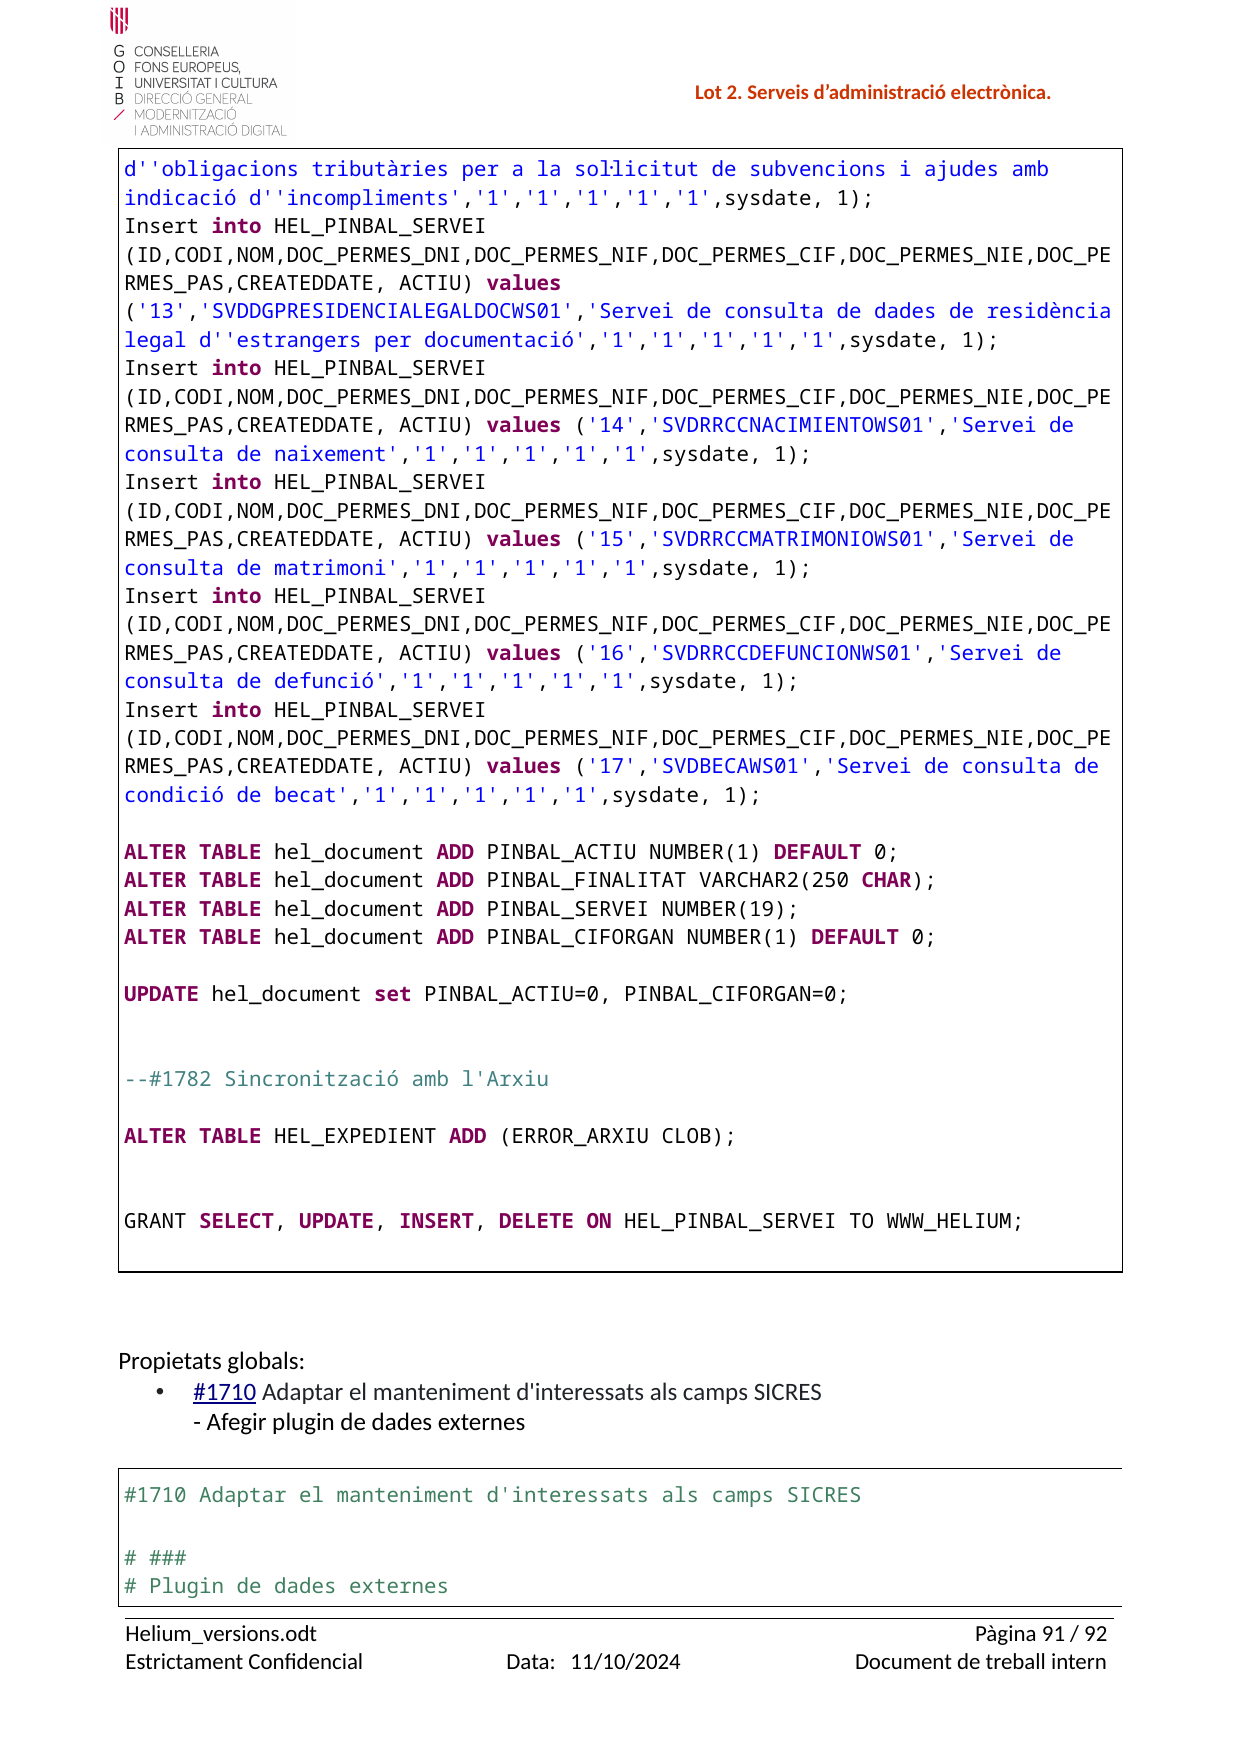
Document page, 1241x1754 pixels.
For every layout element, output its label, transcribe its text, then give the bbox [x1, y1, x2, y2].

list #1710 Adaptar el manteniment d'interessats als camps SICRES [156, 1376, 1122, 1406]
text Propietats globals: [118, 1345, 1122, 1376]
picture [100, 0, 297, 144]
list - Afegir plugin de dades externes [156, 1406, 1122, 1437]
table_header #1710 Adaptar el manteniment d'interessats als camps SICRES # ### # Plugin de dades externes [119, 1469, 1122, 1606]
table_header d''obligacions tributàries per a la sol·licitut de subvencions i ajudes amb indicació d''incompliments','1','1','1','1','1',sysdate, 1); Insert into HEL_PINBAL_SERVEI (ID,CODI,NOM,DOC_PERMES_DNI,DOC_PERMES_NIF,DOC_PERMES_CIF,DOC_PERMES_NIE,DOC_PERMES_PAS,CREATEDDATE, ACTIU) values ('13','SVDDGPRESIDENCIALEGALDOCWS01','Servei de consulta de dades de residència legal d''estrangers per documentació','1','1','1','1','1',sysdate, 1); Insert into HEL_PINBAL_SERVEI (ID,CODI,NOM,DOC_PERMES_DNI,DOC_PERMES_NIF,DOC_PERMES_CIF,DOC_PERMES_NIE,DOC_PERMES_PAS,CREATEDDATE, ACTIU) values ('14','SVDRRCCNACIMIENTOWS01','Servei de consulta de naixement','1','1','1','1','1',sysdate, 1); Insert into HEL_PINBAL_SERVEI (ID,CODI,NOM,DOC_PERMES_DNI,DOC_PERMES_NIF,DOC_PERMES_CIF,DOC_PERMES_NIE,DOC_PERMES_PAS,CREATEDDATE, ACTIU) values ('15','SVDRRCCMATRIMONIOWS01','Servei de consulta de matrimoni','1','1','1','1','1',sysdate, 1); Insert into HEL_PINBAL_SERVEI (ID,CODI,NOM,DOC_PERMES_DNI,DOC_PERMES_NIF,DOC_PERMES_CIF,DOC_PERMES_NIE,DOC_PERMES_PAS,CREATEDDATE, ACTIU) values ('16','SVDRRCCDEFUNCIONWS01','Servei de consulta de defunció','1','1','1','1','1',sysdate, 1); Insert into HEL_PINBAL_SERVEI (ID,CODI,NOM,DOC_PERMES_DNI,DOC_PERMES_NIF,DOC_PERMES_CIF,DOC_PERMES_NIE,DOC_PERMES_PAS,CREATEDDATE, ACTIU) values ('17','SVDBECAWS01','Servei de consulta de condició de becat','1','1','1','1','1',sysdate, 1); ALTER TABLE hel_document ADD PINBAL_ACTIU NUMBER(1) DEFAULT 0; ALTER TABLE hel_document ADD PINBAL_FINALITAT VARCHAR2(250 CHAR); ALTER TABLE hel_document ADD PINBAL_SERVEI NUMBER(19); ALTER TABLE hel_document ADD PINBAL_CIFORGAN NUMBER(1) DEFAULT 0; UPDATE hel_document set PINBAL_ACTIU=0, PINBAL_CIFORGAN=0; --#1782 Sincronització amb l'Arxiu ALTER TABLE HEL_EXPEDIENT ADD (ERROR_ARXIU CLOB); GRANT SELECT, UPDATE, INSERT, DELETE ON HEL_PINBAL_SERVEI TO WWW_HELIUM; [119, 149, 1122, 1271]
